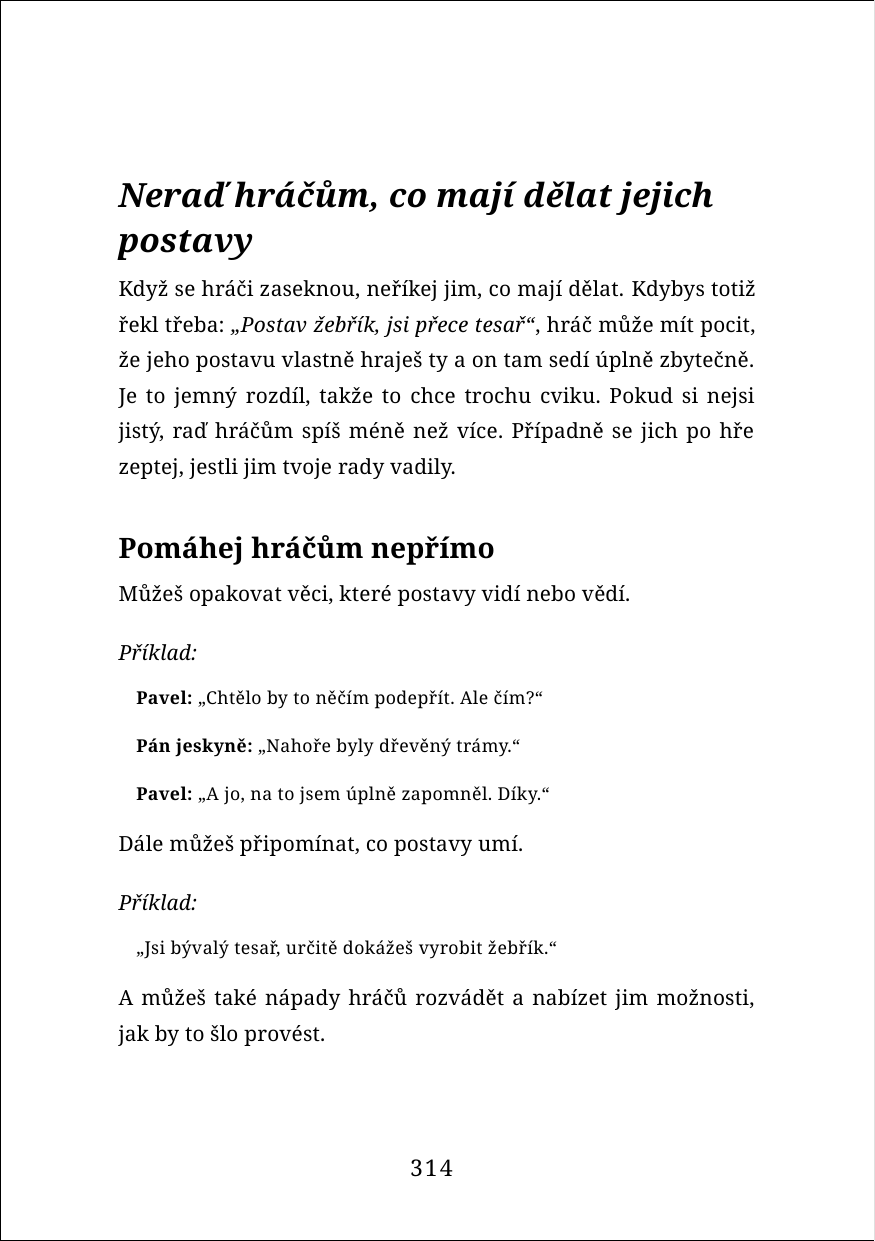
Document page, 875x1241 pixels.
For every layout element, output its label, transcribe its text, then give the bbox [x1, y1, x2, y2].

text Pavel: „A jo, na to jsem úplně zapomněl. Díky.“ [136, 781, 756, 805]
text Můžeš opakovat věci, které postavy vidí nebo vědí. [118, 579, 756, 607]
text Příklad: [118, 888, 756, 917]
text „Jsi bývalý tesař, určitě dokážeš vyrobit žebřík.“ [136, 936, 756, 960]
text Příklad: [118, 638, 756, 667]
subtitle Neraď hráčům, co mají dělat jejich postavy [118, 172, 756, 263]
text Pavel: „Chtělo by to něčím podepřít. Ale čím?“ [136, 685, 756, 709]
text A můžeš také nápady hráčů rozvádět a nabízet jim možnosti, jak by to šlo provést. [118, 983, 756, 1047]
text Pán jeskyně: „Nahoře byly dřevěný trámy.“ [136, 733, 756, 757]
text Když se hráči zaseknou, neříkej jim, co mají dělat. Kdybys totiž řekl třeba: „Postav žebřík, jsi přece tesař“, hráč může mít pocit, že jeho postavu vlastně hraješ ty a on tam sedí úplně zbytečně. Je to jemný rozdíl, takže to chce trochu cviku. Pokud si nejsi jistý, raď hráčům spíš méně než více. Případně se jich po hře zeptej, jestli jim tvoje rady vadily. [118, 274, 756, 480]
subtitle Pomáhej hráčům nepřímo [118, 529, 756, 567]
text Dále můžeš připomínat, co postavy umí. [118, 829, 756, 858]
